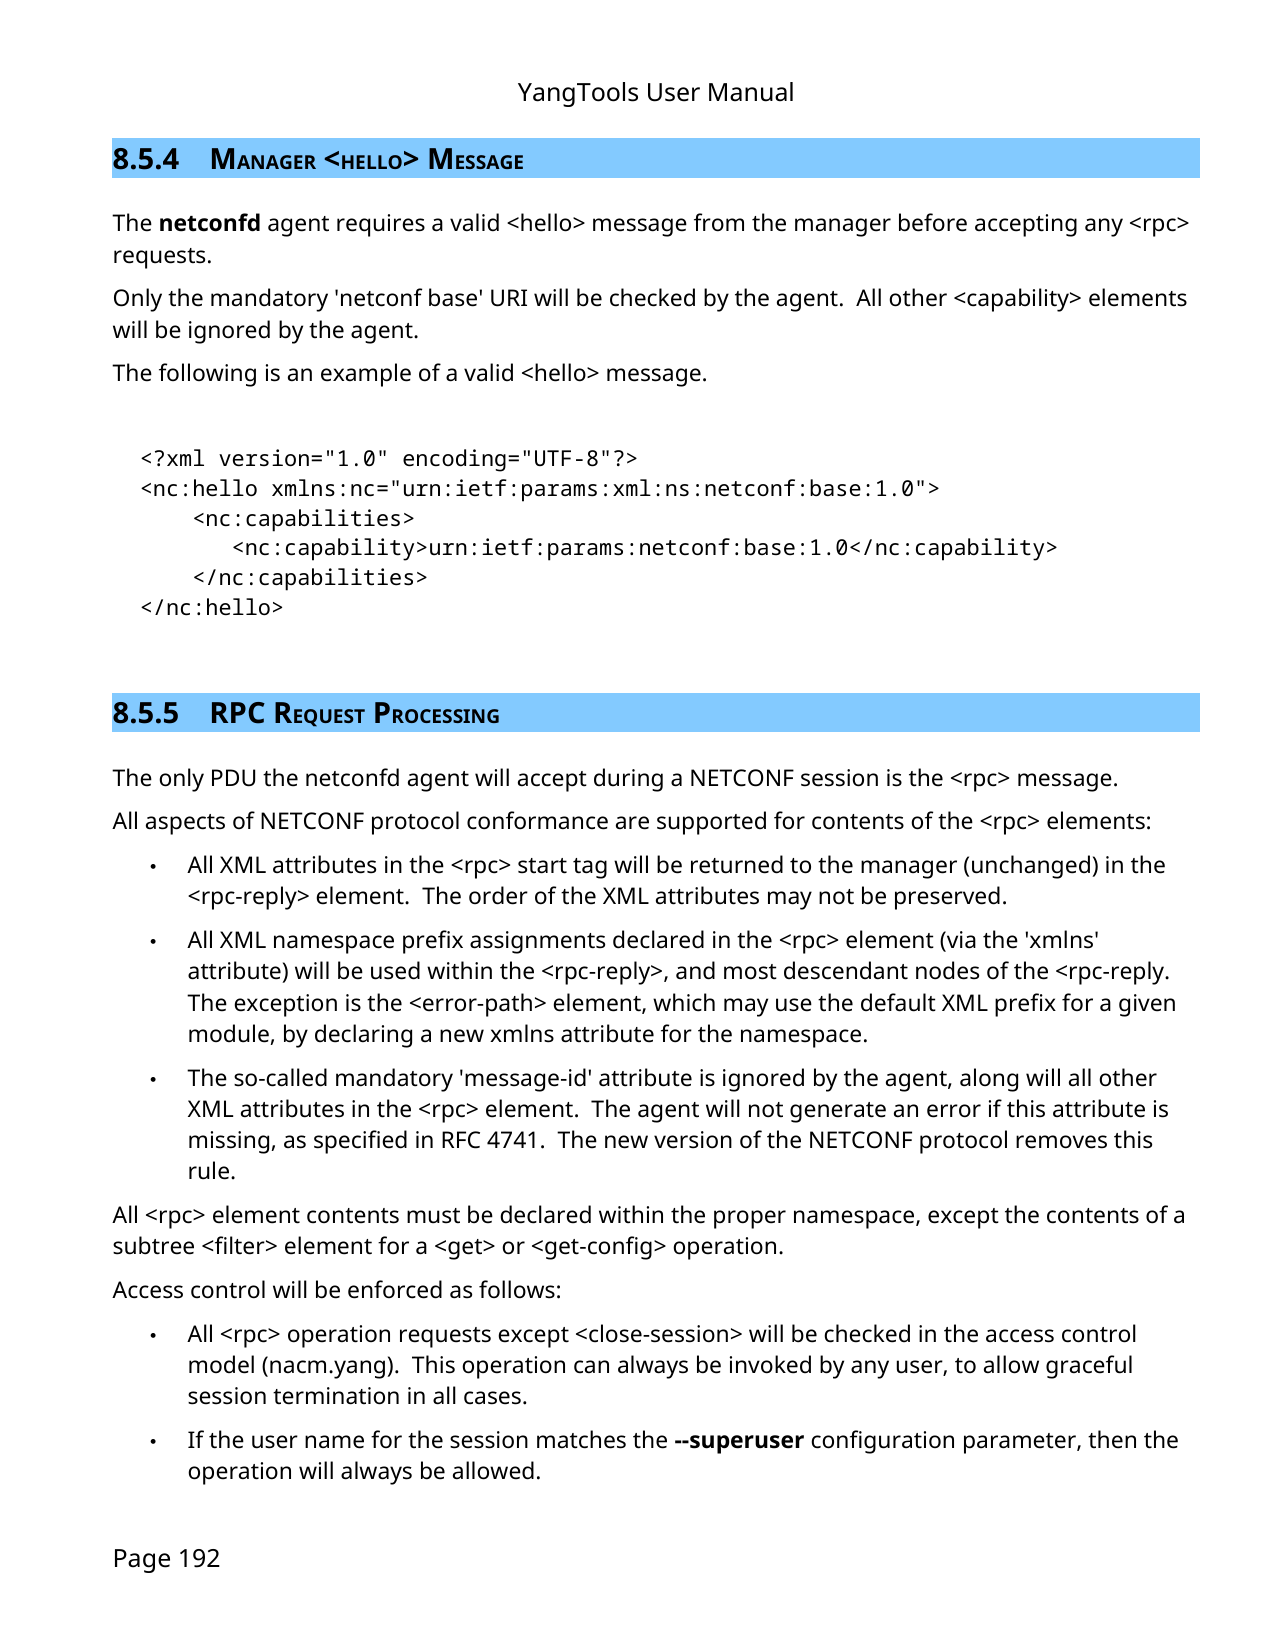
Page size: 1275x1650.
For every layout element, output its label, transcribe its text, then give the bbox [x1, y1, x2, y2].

text All <rpc> element contents must be declared within the proper namespace, except the contents of a subtree <filter> element for a <get> or <get-config> operation. [112, 1199, 1200, 1261]
text Access control will be enforced as follows: [112, 1274, 1200, 1305]
list All XML namespace prefix assignments declared in the <rpc> element (via the 'xmlns' attribute) will be used within the <rpc-reply>, and most descendant nodes of the <rpc-reply. The exception is the <error-path> element, which may use the default XML prefix for a given module, by declaring a new xmlns attribute for the namespace. [150, 924, 1200, 1049]
list All XML attributes in the <rpc> start tag will be returned to the manager (unchanged) in the <rpc-reply> element. The order of the XML attributes may not be preserved. [150, 849, 1200, 911]
text The netconfd agent requires a valid <hello> message from the manager before accepting any <rpc> requests. [112, 207, 1200, 270]
text The following is an example of a valid <hello> message. [112, 357, 1200, 389]
text <?xml version="1.0" encoding="UTF-8"?> <nc:hello xmlns:nc="urn:ietf:params:xml:ns:netconf:base:1.0"> <nc:capabilities> <nc:capability>urn:ietf:params:netconf:base:1.0</nc:capability> </nc:capabilities> </nc:hello> [139, 443, 1200, 622]
list The so-called mandatory 'message-id' attribute is ignored by the agent, along will all other XML attributes in the <rpc> element. The agent will not generate an error if this attribute is missing, as specified in RFC 4741. The new version of the NETCONF protocol removes this rule. [150, 1061, 1200, 1186]
text All aspects of NETCONF protocol conformance are supported for contents of the <rpc> elements: [112, 805, 1200, 836]
subtitle RPC Request Processing [112, 693, 1200, 732]
subtitle Manager <hello> Message [112, 138, 1200, 178]
list All <rpc> operation requests except <close-session> will be checked in the access control model (nacm.yang). This operation can always be invoked by any user, to allow graceful session termination in all cases. [150, 1318, 1200, 1411]
list If the user name for the session matches the --superuser configuration parameter, then the operation will always be allowed. [150, 1424, 1200, 1486]
text Only the mandatory 'netconf base' URI will be checked by the agent. All other <capability> elements will be ignored by the agent. [112, 282, 1200, 345]
text The only PDU the netconfd agent will accept during a NETCONF session is the <rpc> message. [112, 761, 1200, 793]
